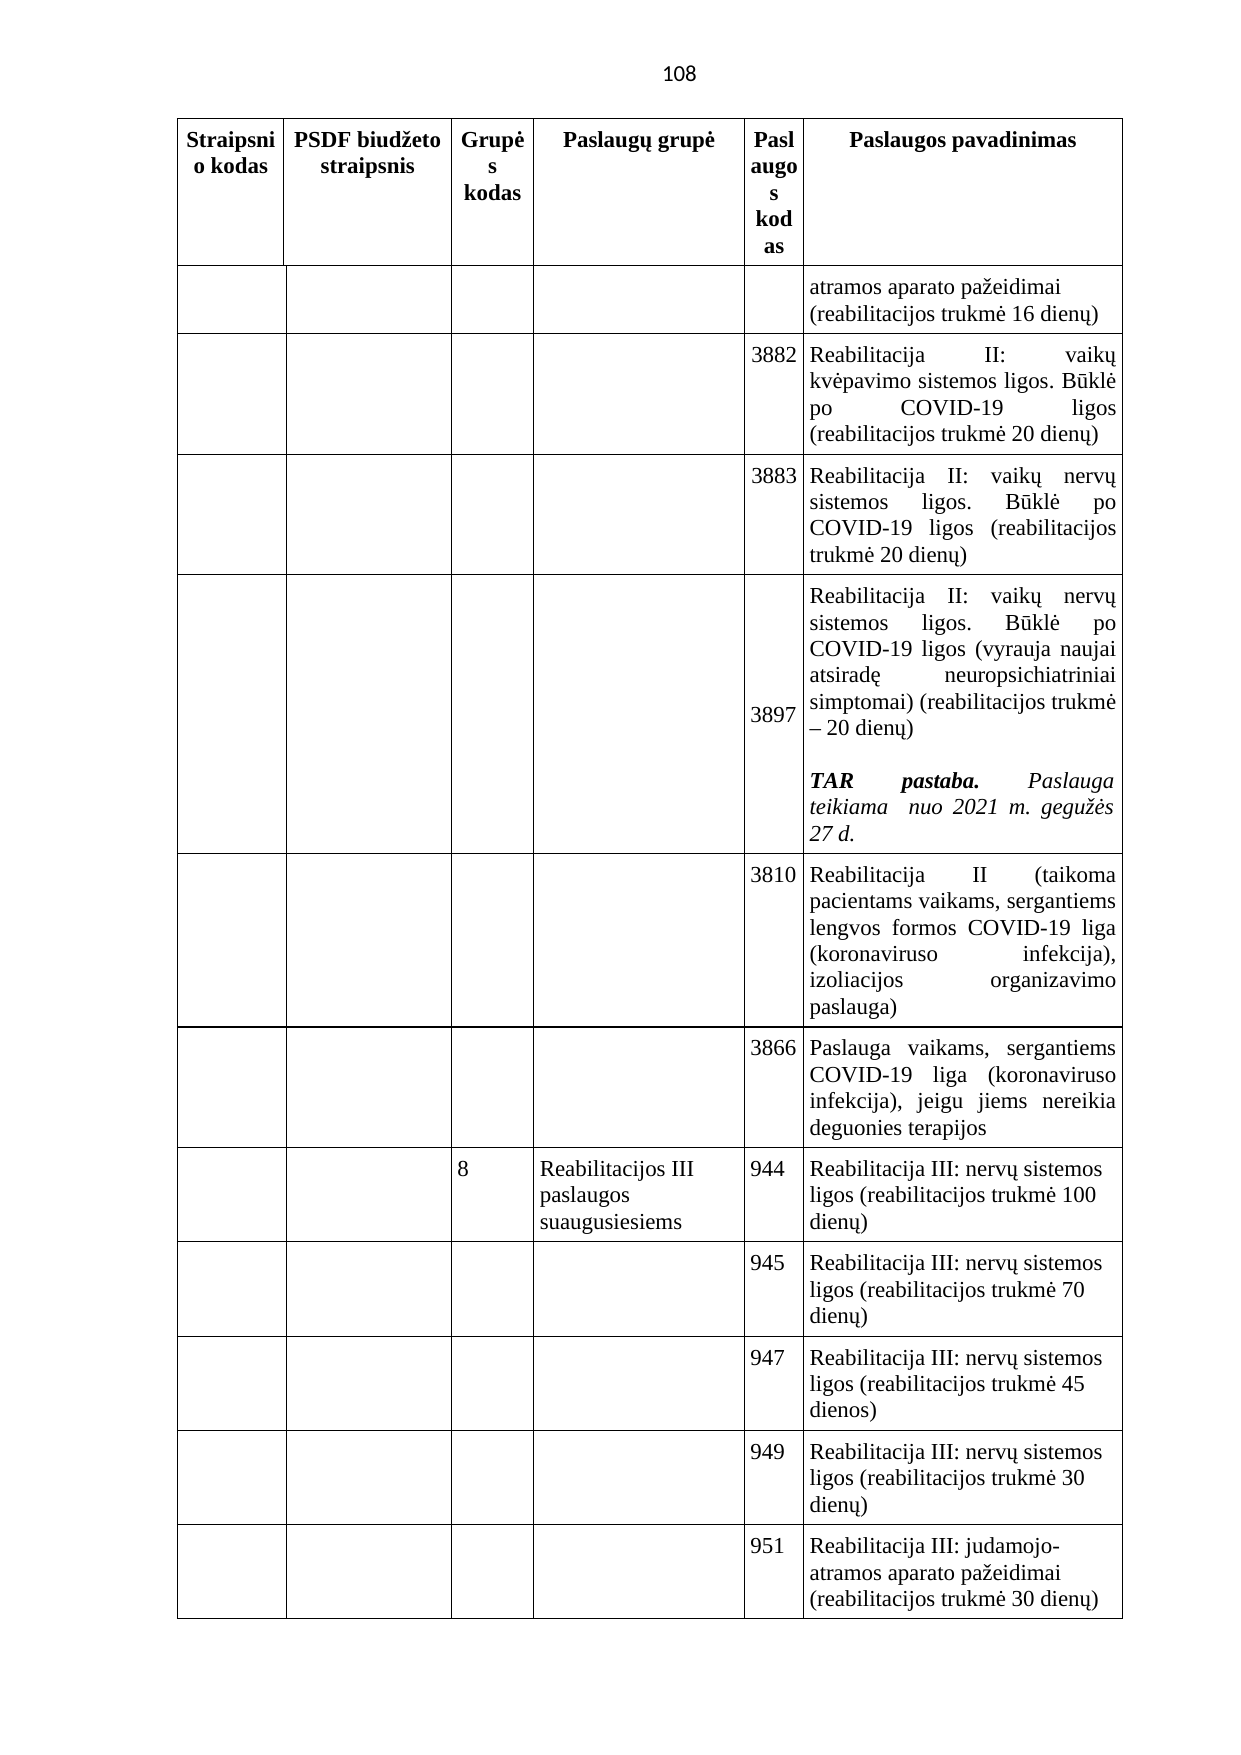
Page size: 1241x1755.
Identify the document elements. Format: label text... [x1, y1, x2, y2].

table_cell [178, 334, 286, 454]
table_cell [534, 334, 744, 454]
table_cell 944 [745, 1148, 803, 1241]
table_cell [287, 1431, 451, 1524]
table_cell 3897 [745, 575, 803, 853]
table_cell Reabilitacija III: nervų sistemos ligos (reabilitacijos trukmė 45 dienos) [804, 1337, 1122, 1430]
table_header Paslaugos kodas [745, 119, 803, 265]
table_cell [534, 1337, 744, 1430]
table_cell [534, 1525, 744, 1618]
table_cell [452, 334, 533, 454]
table_cell [287, 1148, 451, 1241]
table_header Grupės kodas [452, 119, 533, 265]
table_cell [452, 854, 533, 1026]
table_cell atramos aparato pažeidimai (reabilitacijos trukmė 16 dienų) [804, 266, 1122, 333]
table_cell [287, 1028, 451, 1147]
table_cell 8 [452, 1148, 533, 1241]
table_cell [178, 1431, 286, 1524]
table_cell [178, 854, 286, 1026]
table_cell [178, 1148, 286, 1241]
table_cell 3866 [745, 1028, 803, 1147]
table_header Paslaugos pavadinimas [804, 119, 1122, 265]
table_cell [178, 1028, 286, 1147]
table_cell Reabilitacijos III paslaugos suaugusiesiems [534, 1148, 744, 1241]
table_cell 951 [745, 1525, 803, 1618]
table_header PSDF biudžeto straipsnis [284, 119, 451, 265]
table_header Straipsnio kodas [178, 119, 283, 265]
table_cell [534, 1242, 744, 1336]
table_cell [178, 455, 286, 574]
table_cell Reabilitacija III: nervų sistemos ligos (reabilitacijos trukmė 100 dienų) [804, 1148, 1122, 1241]
table_cell [287, 1525, 451, 1618]
table_cell [178, 575, 286, 853]
table_cell Reabilitacija II (taikoma pacientams vaikams, sergantiems lengvos formos COVID-19 liga (koronaviruso infekcija), izoliacijos organizavimo paslauga) [804, 854, 1122, 1026]
table_cell [287, 266, 451, 333]
table_cell [534, 1431, 744, 1524]
table_cell Paslauga vaikams, sergantiems COVID-19 liga (koronaviruso infekcija), jeigu jiems nereikia deguonies terapijos [804, 1028, 1122, 1147]
table_cell Reabilitacija III: judamojo-atramos aparato pažeidimai (reabilitacijos trukmė 30 dienų) [804, 1525, 1122, 1618]
table_header Paslaugų grupė [534, 119, 744, 265]
table_cell [287, 334, 451, 454]
table_cell [452, 1242, 533, 1336]
table_cell [452, 266, 533, 333]
table_cell Reabilitacija II: vaikų kvėpavimo sistemos ligos. Būklė po COVID-19 ligos (reabilitacijos trukmė 20 dienų) [804, 334, 1122, 454]
table_cell Reabilitacija II: vaikų nervų sistemos ligos. Būklė po COVID-19 ligos (reabilitacijos trukmė 20 dienų) [804, 455, 1122, 574]
table_cell [178, 1525, 286, 1618]
table_cell Reabilitacija III: nervų sistemos ligos (reabilitacijos trukmė 30 dienų) [804, 1431, 1122, 1524]
table_cell [745, 266, 803, 333]
table_cell [534, 455, 744, 574]
table_cell [178, 1337, 286, 1430]
table_cell 3883 [745, 455, 803, 574]
table_cell [534, 854, 744, 1026]
table_cell [452, 455, 533, 574]
table_cell [452, 1525, 533, 1618]
table_cell [534, 1028, 744, 1147]
table_cell [178, 1242, 286, 1336]
table_cell [534, 266, 744, 333]
table_cell 3810 [745, 854, 803, 1026]
table_cell 947 [745, 1337, 803, 1430]
table_cell [452, 1337, 533, 1430]
table_cell [178, 266, 286, 333]
table_cell [287, 575, 451, 853]
table_cell 945 [745, 1242, 803, 1336]
table_cell [287, 1337, 451, 1430]
table_cell Reabilitacija III: nervų sistemos ligos (reabilitacijos trukmė 70 dienų) [804, 1242, 1122, 1336]
table_cell [452, 1431, 533, 1524]
table_cell [287, 455, 451, 574]
table_cell [287, 1242, 451, 1336]
table_cell 3882 [745, 334, 803, 454]
table_cell Reabilitacija II: vaikų nervų sistemos ligos. Būklė po COVID-19 ligos (vyrauja naujai atsiradę neuropsichiatriniai simptomai) (reabilitacijos trukmė – 20 dienų) TAR pastaba. Paslauga teikiama nuo 2021 m. gegužės 27 d. [804, 575, 1122, 853]
table_cell [534, 575, 744, 853]
table_cell [452, 575, 533, 853]
table_cell [452, 1028, 533, 1147]
table_cell [287, 854, 451, 1026]
table_cell 949 [745, 1431, 803, 1524]
